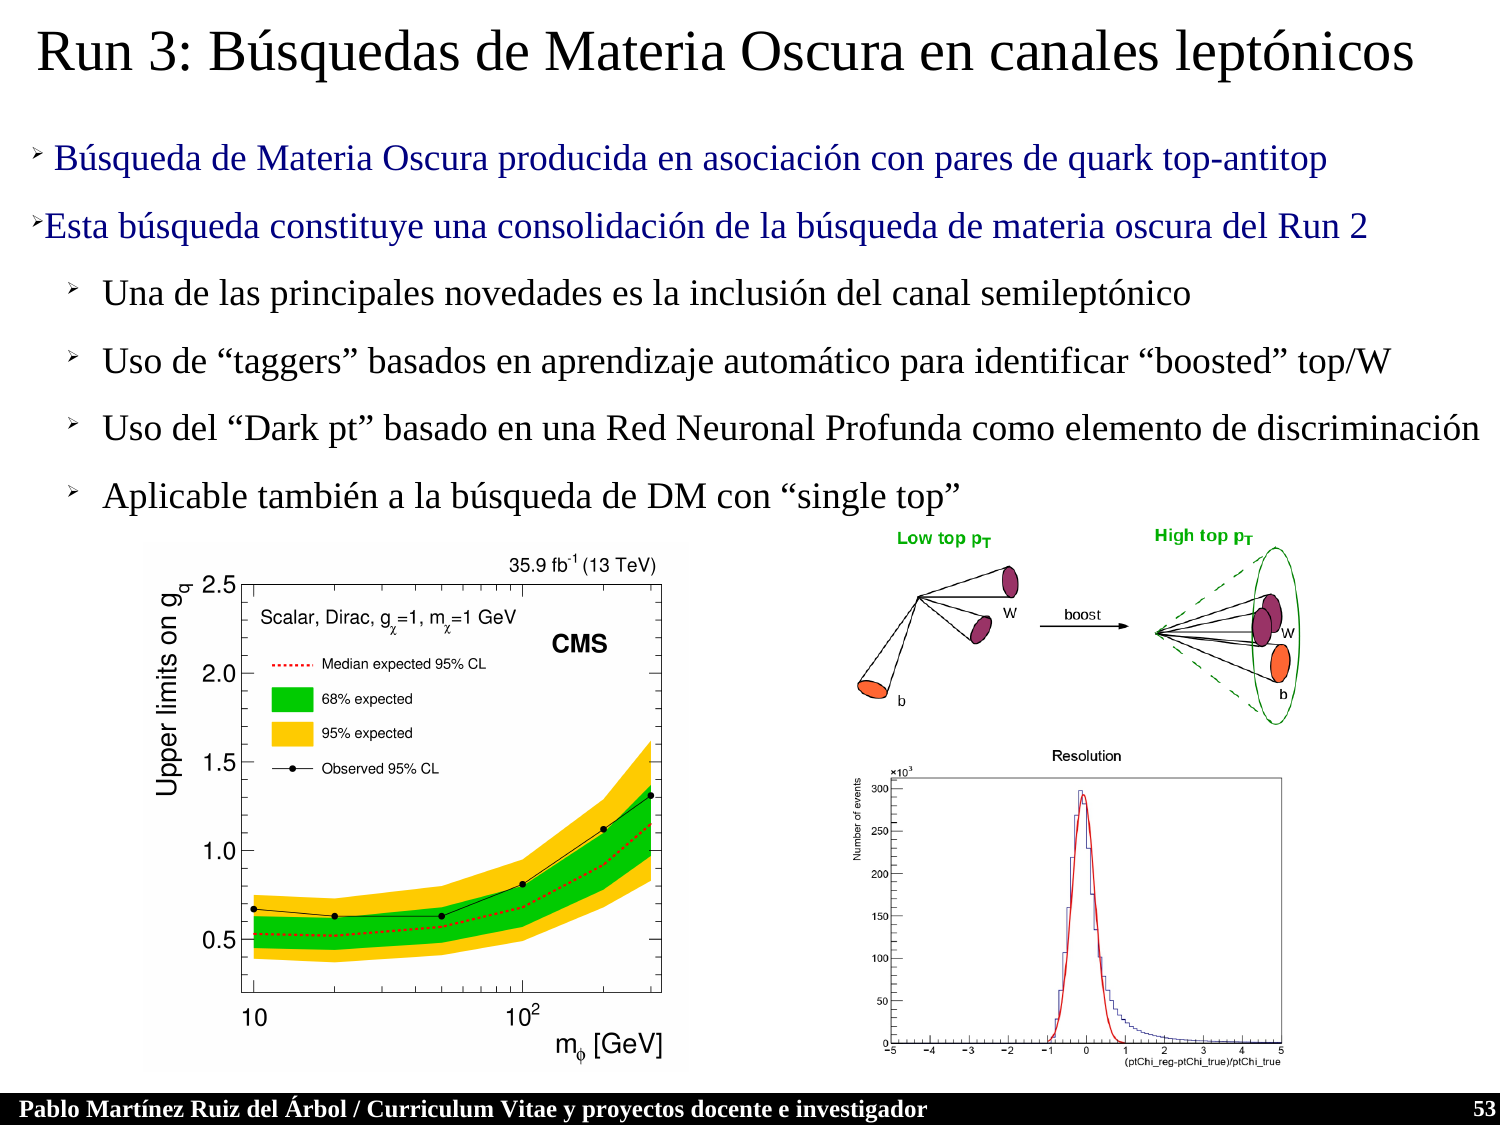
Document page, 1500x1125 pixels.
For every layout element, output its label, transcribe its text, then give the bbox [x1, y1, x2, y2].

text_box Búsqueda de Materia Oscura producida en asociación con pares de quark top-antitop Esta búsqueda constituye una consolidación de la búsqueda de materia oscura del Run 2 Una de las principales novedades es la inclusión del canal semileptónico Uso de “taggers” basados en aprendizaje automático para identificar “boosted” top/W Uso del “Dark pt” basado en una Red Neuronal Profunda como elemento de discriminación Aplicable también a la búsqueda de DM con “single top” [11, 98, 1500, 279]
picture [832, 739, 1311, 1079]
picture [143, 542, 689, 1072]
picture [841, 520, 1329, 732]
text_box Run 3: Búsquedas de Materia Oscura en canales leptónicos [0, 3, 1500, 111]
